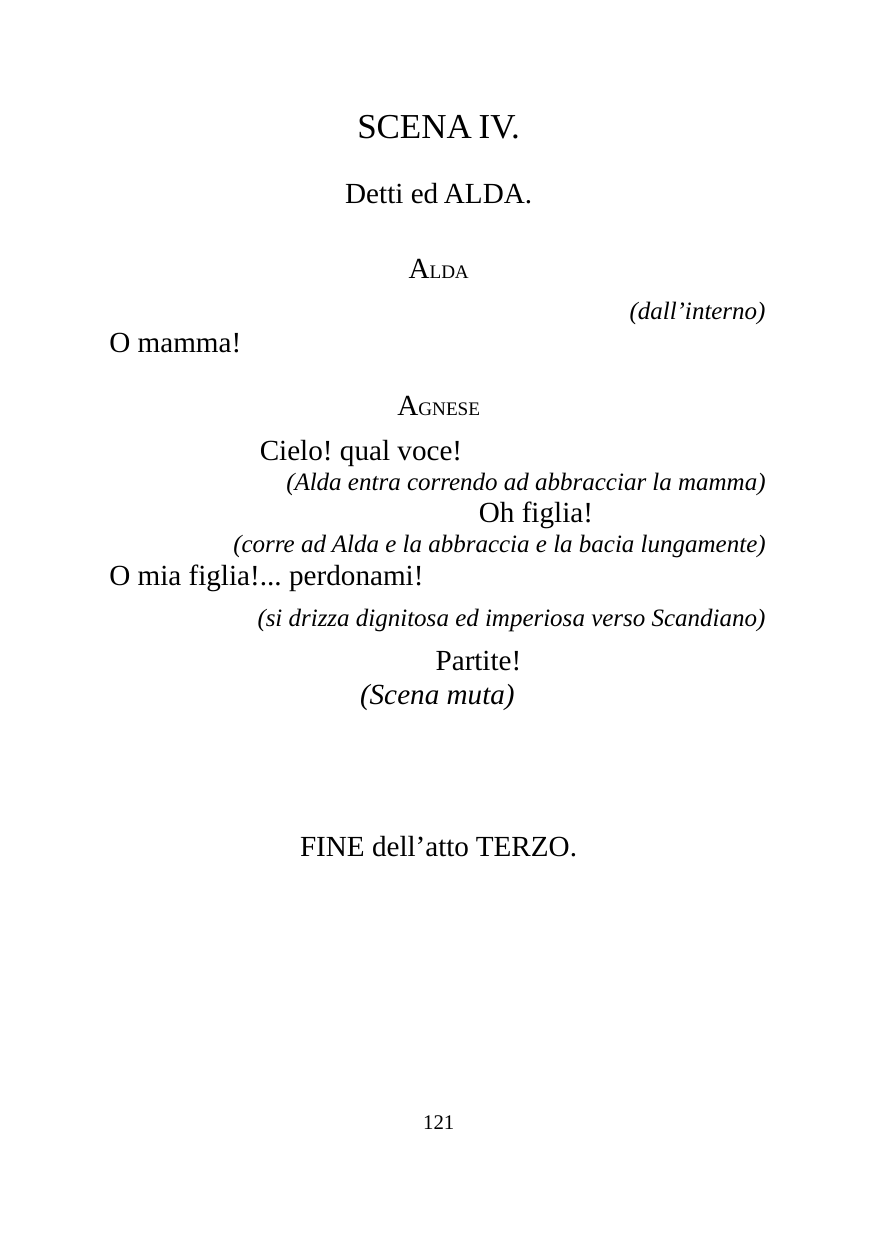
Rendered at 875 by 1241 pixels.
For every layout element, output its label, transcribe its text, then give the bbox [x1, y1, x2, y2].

text (dall’interno) [404, 296, 768, 325]
subtitle SCENA IV. [109, 106, 768, 146]
text (si drizza dignitosa ed imperiosa verso Scandiano) [109, 603, 768, 632]
text Detti ed ALDA. [109, 176, 768, 209]
text (Alda entra correndo ad abbracciar la mamma) [271, 467, 768, 495]
text Partite! [435, 643, 768, 677]
text O mamma! [109, 325, 768, 358]
text Oh figlia! [479, 495, 768, 529]
text (corre ad Alda e la abbraccia e la bacia lungamente) [217, 529, 768, 558]
text Cielo! qual voce! [259, 433, 768, 467]
text (Scena muta) [109, 677, 768, 711]
text Agnese [109, 388, 768, 421]
text Alda [109, 251, 768, 284]
text O mia figlia!... perdonami! [109, 558, 768, 591]
text FINE dell’atto TERZO. [109, 829, 768, 862]
